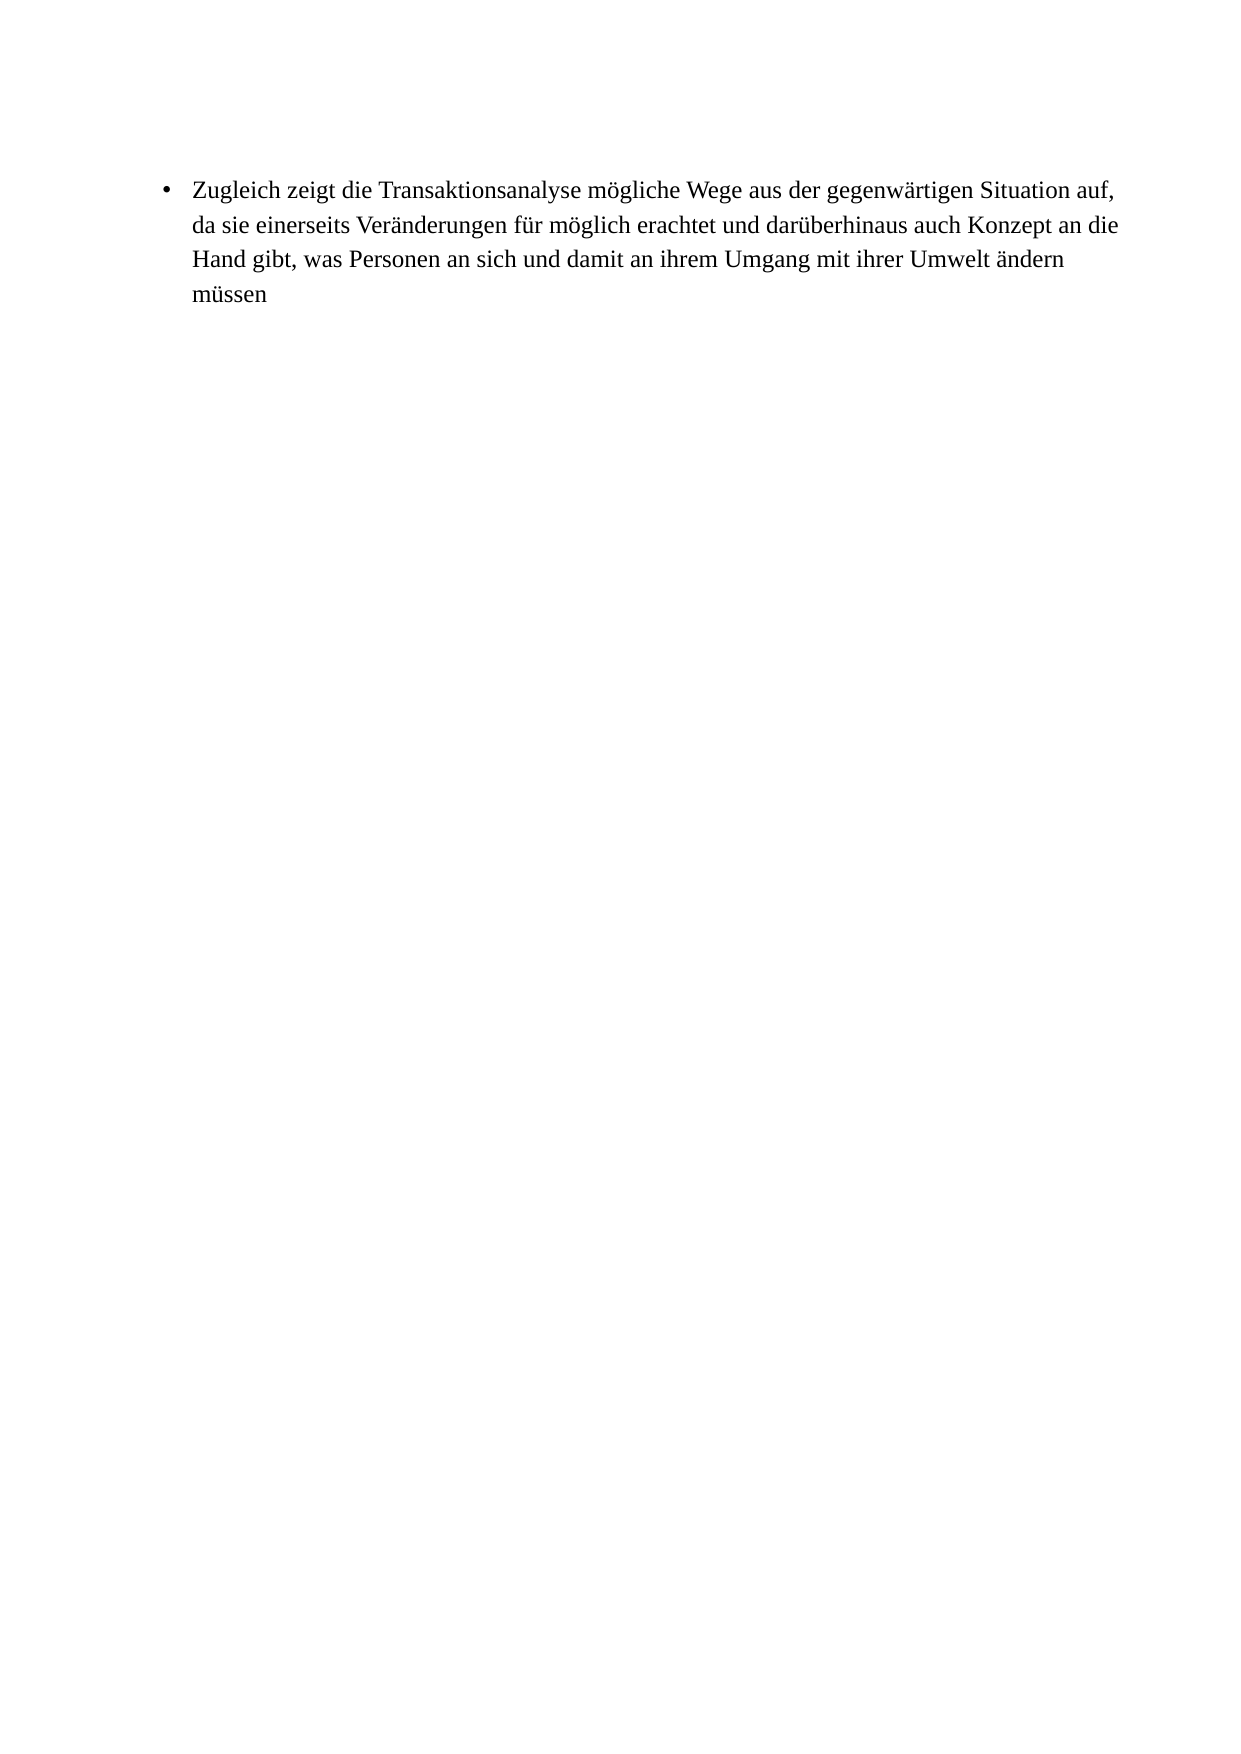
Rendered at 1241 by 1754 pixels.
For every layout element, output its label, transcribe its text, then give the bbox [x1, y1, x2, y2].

list Zugleich zeigt die Transaktionsanalyse mögliche Wege aus der gegenwärtigen Situation auf, da sie einerseits Veränderungen für möglich erachtet und darüberhinaus auch Konzept an die Hand gibt, was Personen an sich und damit an ihrem Umgang mit ihrer Umwelt ändern müssen [162, 176, 1122, 308]
